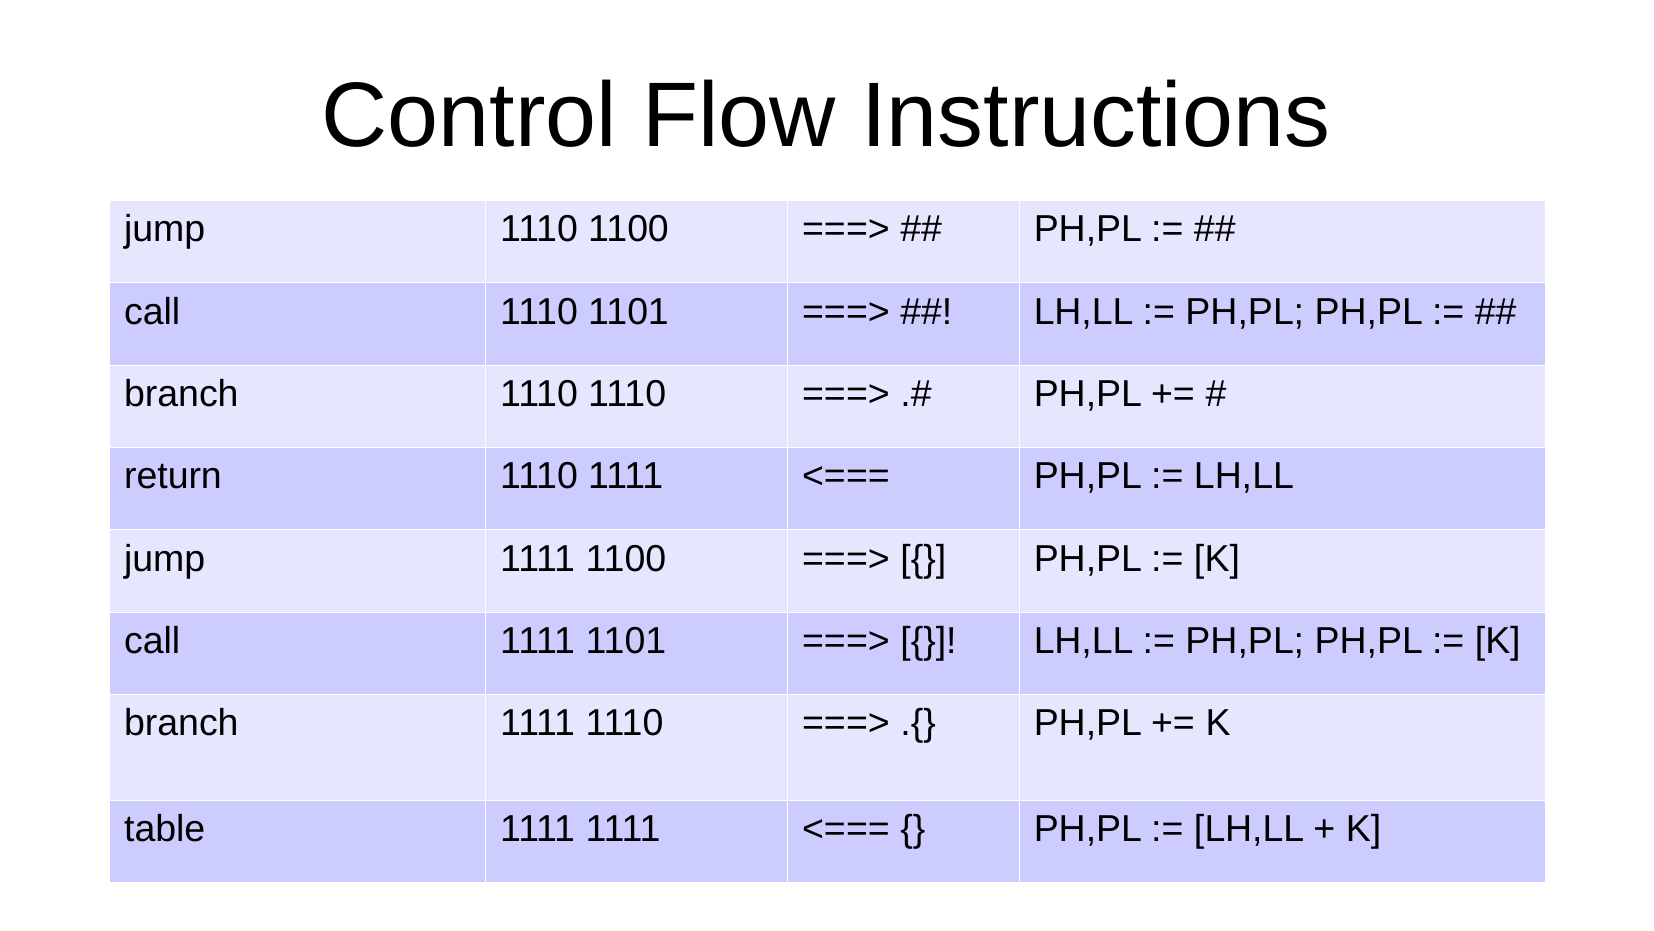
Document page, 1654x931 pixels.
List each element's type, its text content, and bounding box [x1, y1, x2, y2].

table_cell ===> .# [788, 366, 1019, 447]
table_header PH,PL := ## [1020, 201, 1545, 282]
table_cell jump [110, 530, 485, 612]
table_cell PH,PL := [LH,LL + K] [1020, 801, 1545, 882]
table_cell 1110 1110 [486, 366, 787, 447]
table_cell table [110, 801, 485, 882]
table_cell branch [110, 695, 485, 800]
table_cell <=== [788, 448, 1019, 529]
table_cell ===> [{}] [788, 530, 1019, 612]
table_header ===> ## [788, 201, 1019, 282]
table_header 1110 1100 [486, 201, 787, 282]
table_cell 1111 1101 [486, 613, 787, 694]
table_cell 1111 1100 [486, 530, 787, 612]
table_header jump [110, 201, 485, 282]
table_cell 1110 1101 [486, 283, 787, 365]
title Control Flow Instructions [82, 37, 1571, 193]
table_cell PH,PL += # [1020, 366, 1545, 447]
table_cell branch [110, 366, 485, 447]
table_cell PH,PL := [K] [1020, 530, 1545, 612]
table_cell ===> .{} [788, 695, 1019, 800]
table_cell call [110, 283, 485, 365]
table_cell ===> [{}]! [788, 613, 1019, 694]
table_cell ===> ##! [788, 283, 1019, 365]
table_cell 1111 1110 [486, 695, 787, 800]
table_cell LH,LL := PH,PL; PH,PL := ## [1020, 283, 1545, 365]
table_cell 1110 1111 [486, 448, 787, 529]
table_cell <=== {} [788, 801, 1019, 882]
table_cell PH,PL += K [1020, 695, 1545, 800]
table_cell 1111 1111 [486, 801, 787, 882]
table_cell return [110, 448, 485, 529]
table_cell LH,LL := PH,PL; PH,PL := [K] [1020, 613, 1545, 694]
table_cell call [110, 613, 485, 694]
table_cell PH,PL := LH,LL [1020, 448, 1545, 529]
